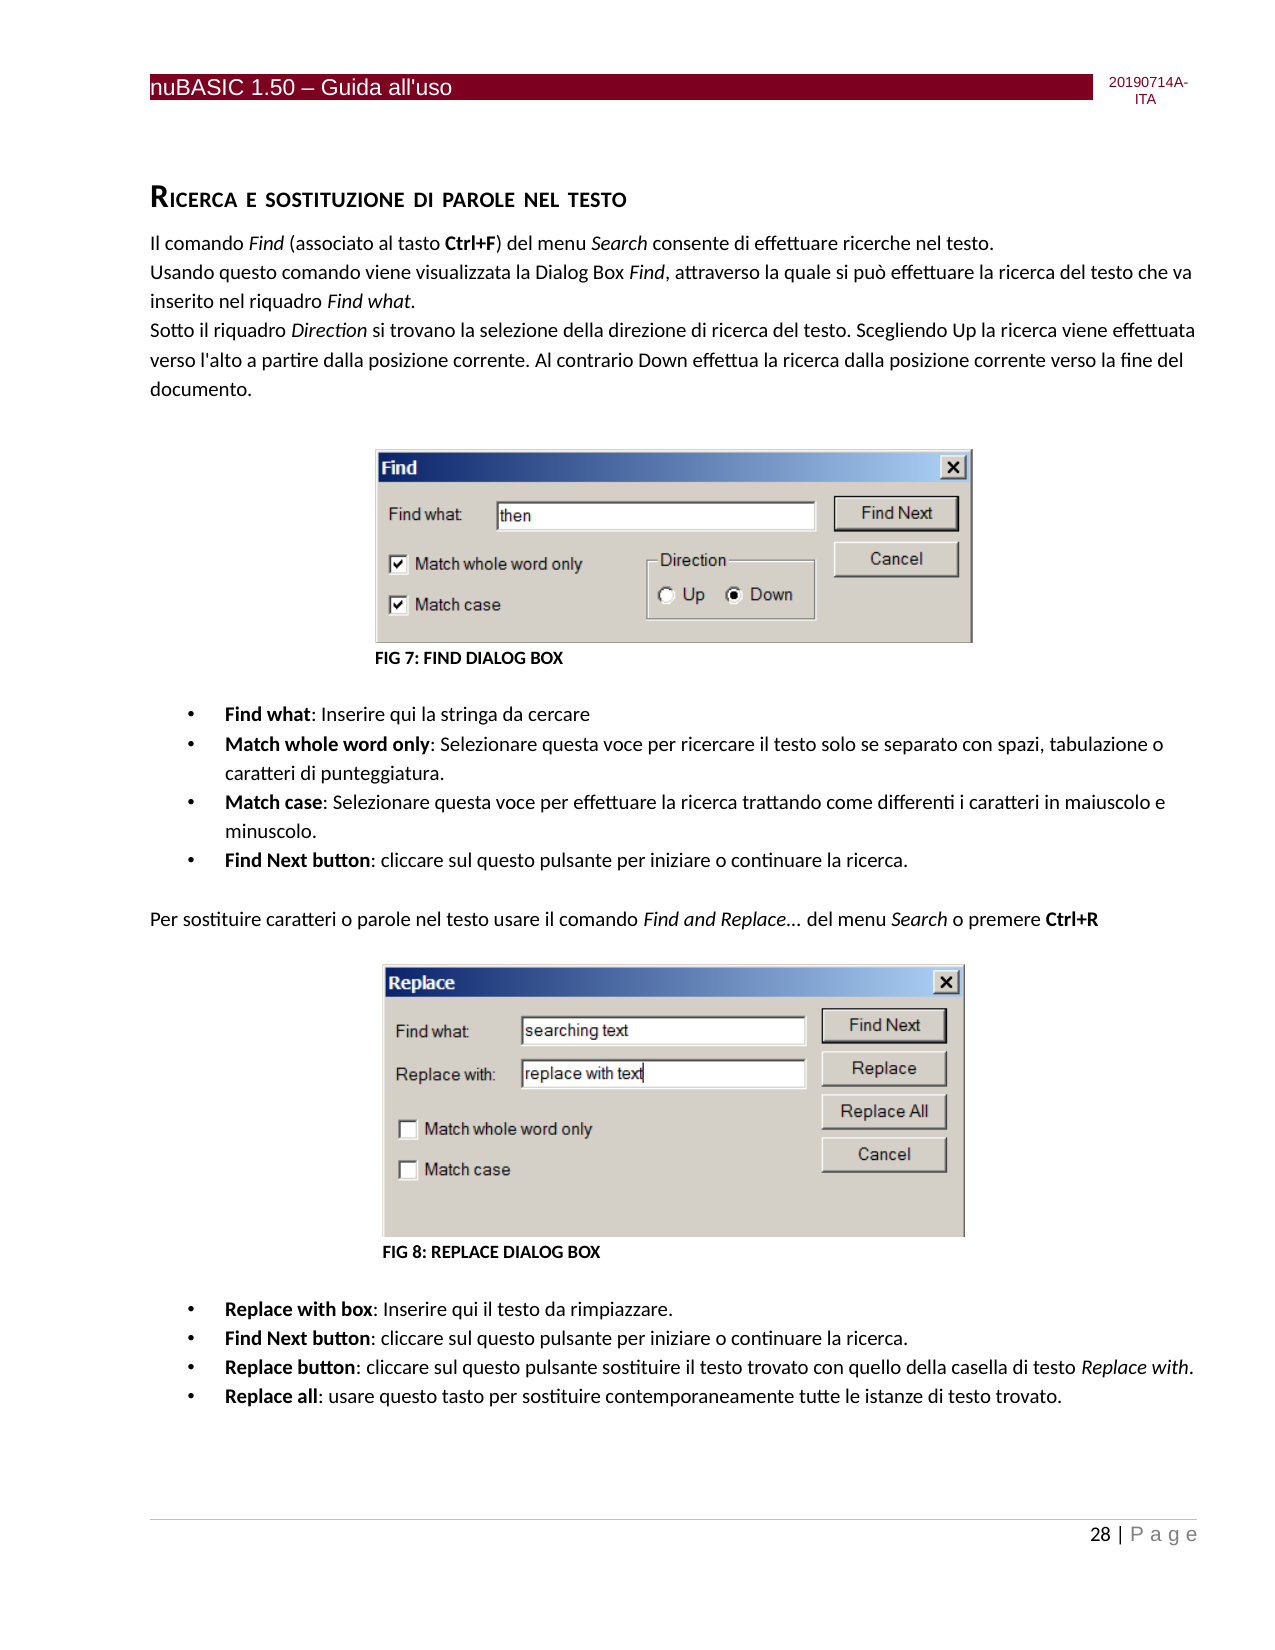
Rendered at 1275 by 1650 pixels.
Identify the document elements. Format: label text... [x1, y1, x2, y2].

list Match case: Selezionare questa voce per effettuare la ricerca trattando come differenti i caratteri in maiuscolo e minuscolo. [187, 789, 1197, 844]
list Match whole word only: Selezionare questa voce per ricercare il testo solo se separato con spazi, tabulazione o caratteri di punteggiatura. [187, 731, 1197, 785]
text Sotto il riquadro Direction si trovano la selezione della direzione di ricerca del testo. Scegliendo Up la ricerca viene effettuata verso l'alto a partire dalla posizione corrente. Al contrario Down effettua la ricerca dalla posizione corrente verso la fine del documento. [150, 318, 1197, 401]
list Find Next button: cliccare sul questo pulsante per iniziare o continuare la ricerca. [187, 1325, 1197, 1351]
text Fig 7: Find dialog box [375, 643, 972, 669]
list Replace button: cliccare sul questo pulsante sostituire il testo trovato con quello della casella di testo Replace with. [187, 1354, 1197, 1380]
text Il comando Find (associato al tasto Ctrl+F) del menu Search consente di effettuare ricerche nel testo. [150, 230, 1197, 256]
text Fig 8: Replace dialog box [382, 1237, 965, 1263]
subtitle Ricerca e sostituzione di parole nel testo [150, 175, 1197, 216]
list Replace with box: Inserire qui il testo da rimpiazzare. [187, 1296, 1197, 1321]
list Find what: Inserire qui la stringa da cercare [187, 702, 1197, 727]
text Usando questo comando viene visualizzata la Dialog Box Find, attraverso la quale si può effettuare la ricerca del testo che va inserito nel riquadro Find what. [150, 259, 1197, 314]
list Find Next button: cliccare sul questo pulsante per iniziare o continuare la ricerca. [187, 847, 1197, 873]
text Per sostituire caratteri o parole nel testo usare il comando Find and Replace... del menu Search o premere Ctrl+R [150, 906, 1197, 931]
list Replace all: usare questo tasto per sostituire contemporaneamente tutte le istanze di testo trovato. [187, 1383, 1197, 1409]
